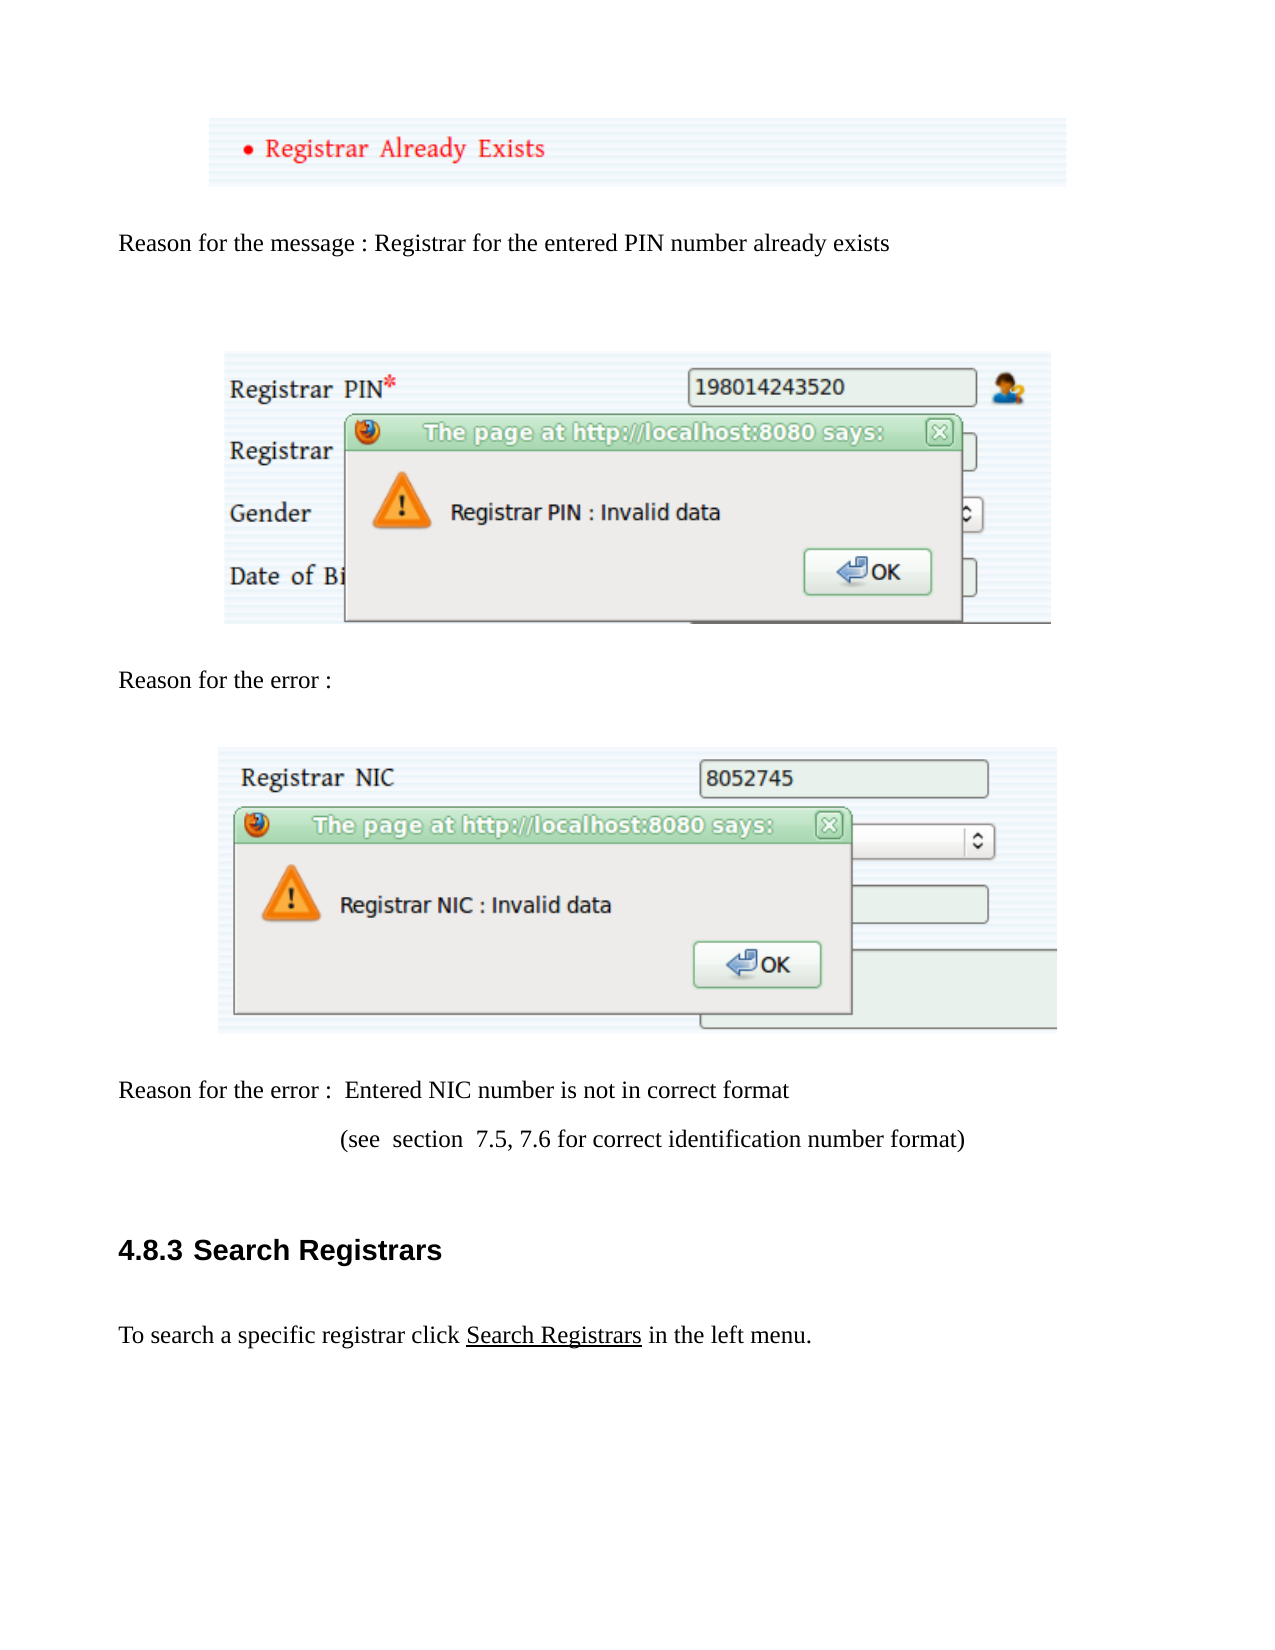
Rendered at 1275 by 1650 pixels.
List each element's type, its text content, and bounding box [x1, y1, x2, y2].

text To search a specific registrar click Search Registrars in the left menu. [118, 1320, 1157, 1349]
picture [208, 118, 1067, 187]
picture [224, 351, 1051, 624]
text Reason for the error : [118, 665, 1157, 694]
text Reason for the message : Registrar for the entered PIN number already exists [118, 228, 1157, 257]
picture [218, 747, 1058, 1034]
subtitle Search Registrars [118, 1233, 1157, 1267]
text Reason for the error : Entered NIC number is not in correct format [118, 1075, 1157, 1103]
text (see section 7.5, 7.6 for correct identification number format) [118, 1116, 1157, 1154]
